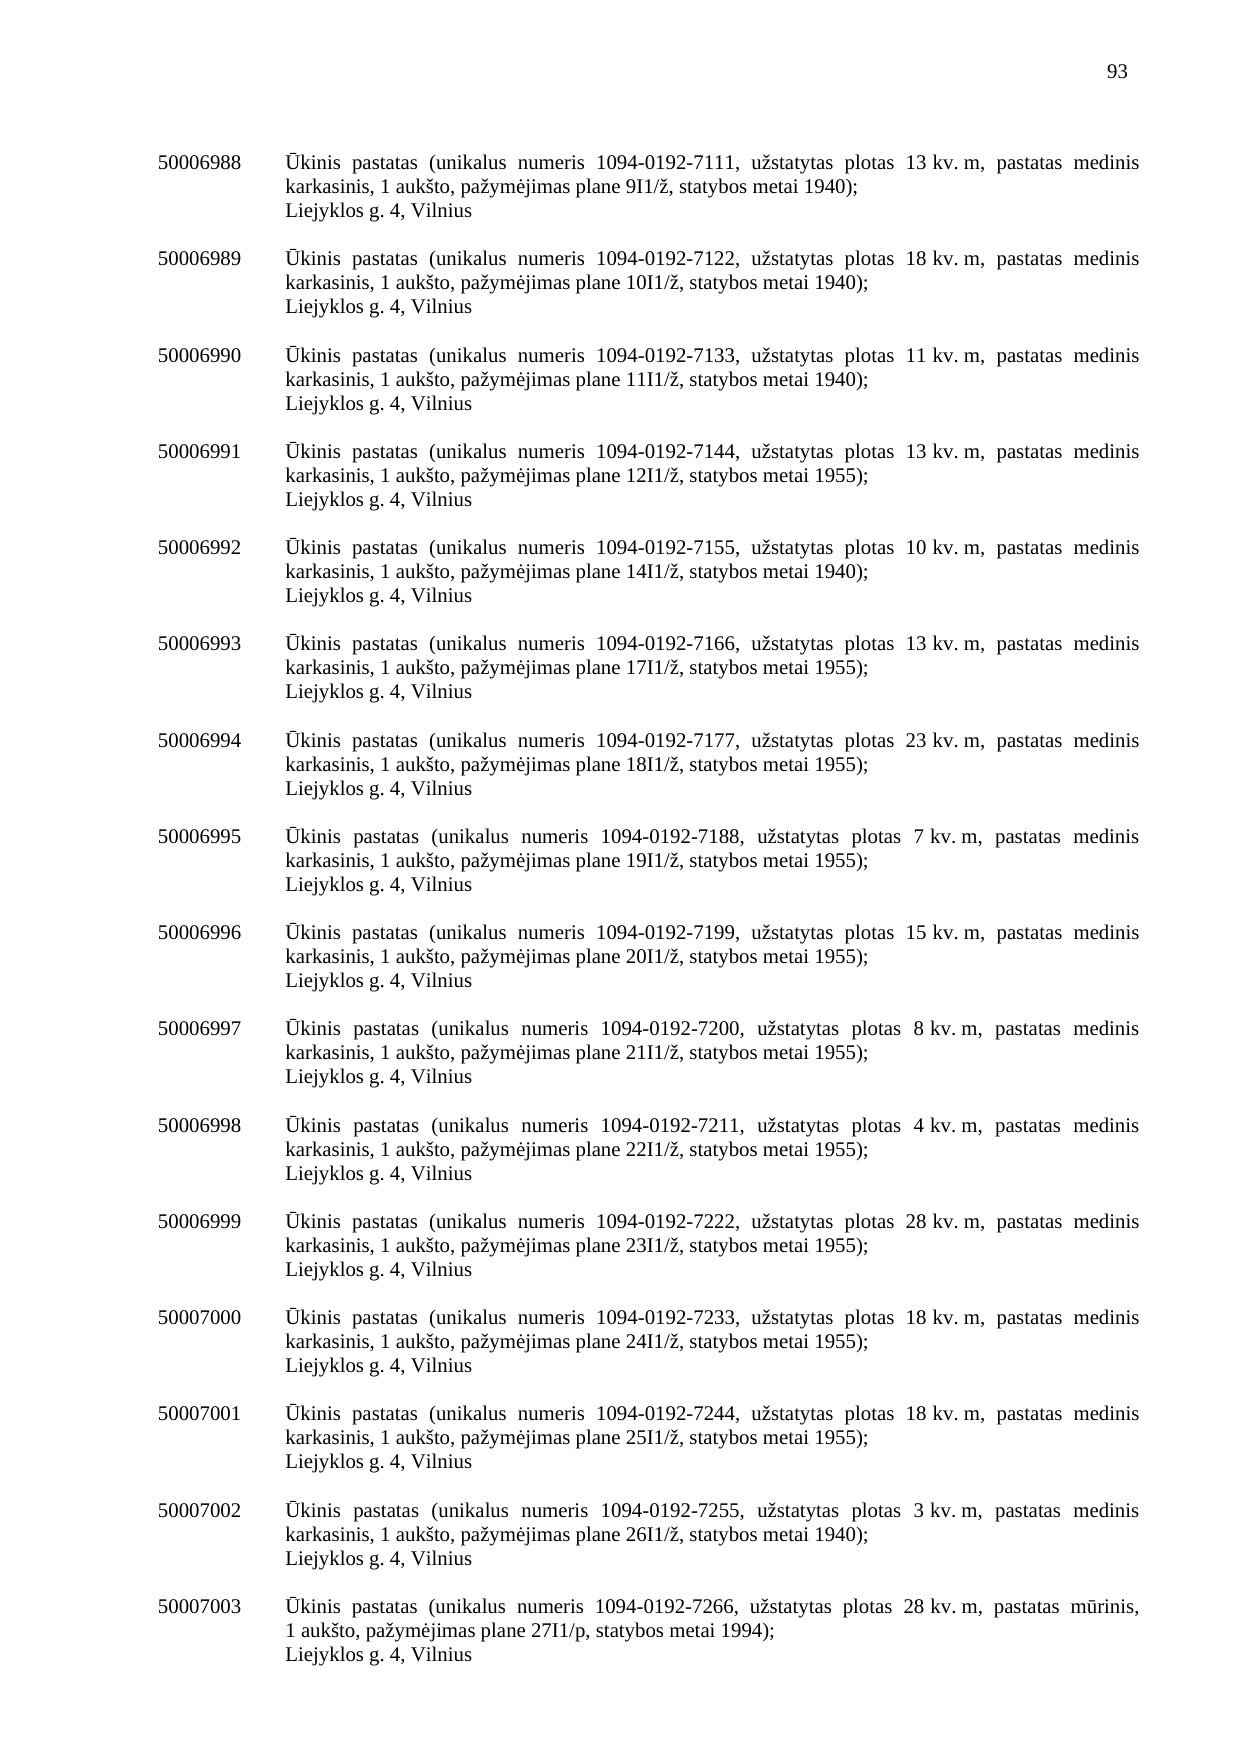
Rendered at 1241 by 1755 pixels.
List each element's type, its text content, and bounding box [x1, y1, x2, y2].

table_cell [110, 1594, 114, 1690]
table_cell [1213, 824, 1220, 920]
table_cell [119, 343, 124, 439]
table_cell [1159, 1401, 1166, 1497]
table_cell [115, 1305, 119, 1401]
table_cell 50006991 Ūkinis pastatas (unikalus numeris 1094-0192-7144, užstatytas plotas 13 kv. m, pastatas medinis karkasinis, 1 aukšto, pažymėjimas plane 12I1/ž, statybos metai 1955); Liejyklos g. 4, Vilnius [138, 439, 1151, 535]
table_cell [115, 824, 119, 920]
table_cell [110, 439, 114, 535]
table_cell [1185, 824, 1197, 920]
table_cell [1185, 1305, 1197, 1401]
table_cell [1151, 1016, 1159, 1112]
table_cell [94, 1305, 110, 1401]
table_cell [1185, 535, 1197, 631]
table_cell [1197, 920, 1213, 1016]
table_cell [119, 246, 124, 342]
table_cell [1166, 824, 1179, 920]
table_cell [119, 920, 124, 1016]
table_cell [115, 631, 119, 727]
table_cell [119, 439, 124, 535]
table_cell [1179, 1209, 1185, 1305]
table_cell 50006990 Ūkinis pastatas (unikalus numeris 1094-0192-7133, užstatytas plotas 11 kv. m, pastatas medinis karkasinis, 1 aukšto, pažymėjimas plane 11I1/ž, statybos metai 1940); Liejyklos g. 4, Vilnius [138, 343, 1151, 439]
table_cell [1166, 246, 1179, 342]
table_cell [1197, 343, 1213, 439]
table_cell [1151, 535, 1159, 631]
table_cell [1185, 150, 1197, 246]
table_cell [1179, 246, 1185, 342]
table_cell [1159, 1305, 1166, 1401]
table_cell 50006993 Ūkinis pastatas (unikalus numeris 1094-0192-7166, užstatytas plotas 13 kv. m, pastatas medinis karkasinis, 1 aukšto, pažymėjimas plane 17I1/ž, statybos metai 1955); Liejyklos g. 4, Vilnius [138, 631, 1151, 727]
table_cell [1213, 150, 1220, 246]
table_cell [1159, 631, 1166, 727]
table_cell [1159, 1594, 1166, 1690]
table_cell 50006996 Ūkinis pastatas (unikalus numeris 1094-0192-7199, užstatytas plotas 15 kv. m, pastatas medinis karkasinis, 1 aukšto, pažymėjimas plane 20I1/ž, statybos metai 1955); Liejyklos g. 4, Vilnius [138, 920, 1151, 1016]
table_cell [94, 728, 110, 824]
table_cell [1166, 535, 1179, 631]
table_cell [124, 439, 137, 535]
table_cell [1151, 631, 1159, 727]
table_cell [1185, 1594, 1197, 1690]
table_cell 50006998 Ūkinis pastatas (unikalus numeris 1094-0192-7211, užstatytas plotas 4 kv. m, pastatas medinis karkasinis, 1 aukšto, pažymėjimas plane 22I1/ž, statybos metai 1955); Liejyklos g. 4, Vilnius [138, 1113, 1151, 1209]
table_cell [1179, 920, 1185, 1016]
table_cell [1159, 343, 1166, 439]
table_cell [115, 1113, 119, 1209]
table_cell [94, 1401, 110, 1497]
table_cell [1166, 728, 1179, 824]
table_cell [1151, 246, 1159, 342]
table_cell [1197, 1594, 1213, 1690]
table_cell [1166, 1305, 1179, 1401]
table_cell [1166, 631, 1179, 727]
table_cell [1213, 1209, 1220, 1305]
table_cell [94, 246, 110, 342]
table_cell [1197, 824, 1213, 920]
table_cell [1151, 343, 1159, 439]
table_cell [110, 631, 114, 727]
table_cell [1151, 1305, 1159, 1401]
table_cell [94, 1113, 110, 1209]
table_cell [119, 150, 124, 246]
table_cell [1185, 631, 1197, 727]
table_cell [1213, 343, 1220, 439]
table_cell [94, 1209, 110, 1305]
table_cell [1166, 1401, 1179, 1497]
table_cell [110, 1209, 114, 1305]
table_cell [115, 535, 119, 631]
table_cell [1197, 246, 1213, 342]
table_cell [1151, 439, 1159, 535]
table_cell [115, 1594, 119, 1690]
table_cell [1213, 535, 1220, 631]
table_cell [1179, 1401, 1185, 1497]
table_cell [1166, 1594, 1179, 1690]
table_cell [110, 246, 114, 342]
table_cell [1151, 150, 1159, 246]
table_cell 50006988 Ūkinis pastatas (unikalus numeris 1094-0192-7111, užstatytas plotas 13 kv. m, pastatas medinis karkasinis, 1 aukšto, pažymėjimas plane 9I1/ž, statybos metai 1940); Liejyklos g. 4, Vilnius [138, 150, 1151, 246]
table_cell [1166, 343, 1179, 439]
table_cell 50006999 Ūkinis pastatas (unikalus numeris 1094-0192-7222, užstatytas plotas 28 kv. m, pastatas medinis karkasinis, 1 aukšto, pažymėjimas plane 23I1/ž, statybos metai 1955); Liejyklos g. 4, Vilnius [138, 1209, 1151, 1305]
table_cell [1197, 150, 1213, 246]
table_cell [1213, 728, 1220, 824]
table_cell [1213, 920, 1220, 1016]
table_cell [1166, 439, 1179, 535]
table_cell [1197, 1401, 1213, 1497]
table_cell [110, 920, 114, 1016]
table_cell [1213, 1594, 1220, 1690]
table_cell [110, 343, 114, 439]
table_cell [1159, 150, 1166, 246]
table_cell [1159, 246, 1166, 342]
table_cell [124, 1209, 137, 1305]
table_cell [1159, 1498, 1166, 1594]
table_cell [110, 728, 114, 824]
table_cell [1166, 1016, 1179, 1112]
table_cell [115, 728, 119, 824]
table_cell [115, 1209, 119, 1305]
table_cell [124, 728, 137, 824]
table_cell [1151, 920, 1159, 1016]
table_cell [124, 535, 137, 631]
table_cell [110, 1305, 114, 1401]
table_cell [1197, 1209, 1213, 1305]
table_cell [115, 920, 119, 1016]
table_cell [1179, 1016, 1185, 1112]
table_cell [1159, 824, 1166, 920]
table_cell [115, 1498, 119, 1594]
table_cell 50006997 Ūkinis pastatas (unikalus numeris 1094-0192-7200, užstatytas plotas 8 kv. m, pastatas medinis karkasinis, 1 aukšto, pažymėjimas plane 21I1/ž, statybos metai 1955); Liejyklos g. 4, Vilnius [138, 1016, 1151, 1112]
table_cell [1197, 439, 1213, 535]
table_cell [1213, 1305, 1220, 1401]
table_cell [94, 1016, 110, 1112]
table_cell 50007001 Ūkinis pastatas (unikalus numeris 1094-0192-7244, užstatytas plotas 18 kv. m, pastatas medinis karkasinis, 1 aukšto, pažymėjimas plane 25I1/ž, statybos metai 1955); Liejyklos g. 4, Vilnius [138, 1401, 1151, 1497]
table_cell [1179, 631, 1185, 727]
table_cell 50007002 Ūkinis pastatas (unikalus numeris 1094-0192-7255, užstatytas plotas 3 kv. m, pastatas medinis karkasinis, 1 aukšto, pažymėjimas plane 26I1/ž, statybos metai 1940); Liejyklos g. 4, Vilnius [138, 1498, 1151, 1594]
table_cell [110, 1113, 114, 1209]
table_cell [1197, 728, 1213, 824]
table_cell [119, 535, 124, 631]
table_cell [94, 824, 110, 920]
table_cell [1213, 439, 1220, 535]
table_cell [119, 824, 124, 920]
table_cell [115, 439, 119, 535]
table_cell [94, 439, 110, 535]
table_cell [94, 920, 110, 1016]
table_cell [1151, 1498, 1159, 1594]
table_cell [119, 1113, 124, 1209]
table_cell [1166, 1498, 1179, 1594]
table_cell [94, 1594, 110, 1690]
table_cell [1159, 1113, 1166, 1209]
table_cell [115, 1401, 119, 1497]
table_cell 50006989 Ūkinis pastatas (unikalus numeris 1094-0192-7122, užstatytas plotas 18 kv. m, pastatas medinis karkasinis, 1 aukšto, pažymėjimas plane 10I1/ž, statybos metai 1940); Liejyklos g. 4, Vilnius [138, 246, 1151, 342]
table_cell [119, 631, 124, 727]
table_cell [1185, 1401, 1197, 1497]
table_cell [1179, 150, 1185, 246]
table_cell [1197, 1016, 1213, 1112]
table_cell [1185, 920, 1197, 1016]
table_cell [94, 631, 110, 727]
table_cell [1166, 1209, 1179, 1305]
table_cell [115, 246, 119, 342]
table_cell [124, 1401, 137, 1497]
table_cell [119, 1401, 124, 1497]
table_cell [1151, 1209, 1159, 1305]
table_cell [1179, 1498, 1185, 1594]
table_cell [124, 1016, 137, 1112]
table_cell [124, 246, 137, 342]
table_cell [1166, 1113, 1179, 1209]
table_cell [115, 150, 119, 246]
table_cell [1151, 1594, 1159, 1690]
table_cell [1185, 343, 1197, 439]
table_cell 50007003 Ūkinis pastatas (unikalus numeris 1094-0192-7266, užstatytas plotas 28 kv. m, pastatas mūrinis, 1 aukšto, pažymėjimas plane 27I1/p, statybos metai 1994); Liejyklos g. 4, Vilnius [138, 1594, 1151, 1690]
table_cell [1179, 1305, 1185, 1401]
table_cell [1151, 1113, 1159, 1209]
table_cell [1159, 728, 1166, 824]
table_cell [124, 1305, 137, 1401]
table_cell [124, 824, 137, 920]
table_cell [94, 343, 110, 439]
table_cell [1159, 1209, 1166, 1305]
table_cell [124, 1594, 137, 1690]
table_cell [119, 1498, 124, 1594]
table_cell [1179, 1113, 1185, 1209]
table_cell [1213, 1016, 1220, 1112]
table_cell [124, 1113, 137, 1209]
table_cell 50006994 Ūkinis pastatas (unikalus numeris 1094-0192-7177, užstatytas plotas 23 kv. m, pastatas medinis karkasinis, 1 aukšto, pažymėjimas plane 18I1/ž, statybos metai 1955); Liejyklos g. 4, Vilnius [138, 728, 1151, 824]
table_cell [1213, 1498, 1220, 1594]
table_cell [119, 1594, 124, 1690]
table_cell [124, 631, 137, 727]
table_cell [1151, 728, 1159, 824]
table_cell [94, 1498, 110, 1594]
table_cell [1159, 535, 1166, 631]
table_cell [1179, 824, 1185, 920]
table_cell [1213, 1401, 1220, 1497]
table_cell [1179, 535, 1185, 631]
table_cell [1151, 824, 1159, 920]
table_cell [1197, 535, 1213, 631]
table_cell [110, 150, 114, 246]
table_cell [124, 1498, 137, 1594]
table_cell [1197, 1498, 1213, 1594]
table_cell [124, 150, 137, 246]
table_cell [1197, 631, 1213, 727]
table_cell [110, 824, 114, 920]
table_cell [119, 728, 124, 824]
table_cell [1213, 1113, 1220, 1209]
table_cell [124, 920, 137, 1016]
table_cell [1185, 246, 1197, 342]
table_cell [115, 1016, 119, 1112]
table_cell [1197, 1113, 1213, 1209]
table_cell [94, 150, 110, 246]
table_cell [1159, 439, 1166, 535]
table_cell [1159, 920, 1166, 1016]
table_cell [1179, 1594, 1185, 1690]
table_cell [110, 1401, 114, 1497]
table_cell [1185, 1209, 1197, 1305]
table_cell [1159, 1016, 1166, 1112]
table_cell [1179, 343, 1185, 439]
table_cell [1213, 246, 1220, 342]
table_cell [119, 1305, 124, 1401]
table_cell [1151, 1401, 1159, 1497]
table_cell [115, 343, 119, 439]
table_cell [1213, 631, 1220, 727]
table_cell [1166, 920, 1179, 1016]
table_cell [119, 1016, 124, 1112]
table_cell [1166, 150, 1179, 246]
table_cell [1185, 728, 1197, 824]
table_cell [1179, 728, 1185, 824]
table_cell [94, 535, 110, 631]
table_cell [119, 1209, 124, 1305]
table_cell [110, 1498, 114, 1594]
table_cell [1185, 1016, 1197, 1112]
table_cell [1179, 439, 1185, 535]
table_cell [1185, 439, 1197, 535]
table_cell [110, 1016, 114, 1112]
table_cell [1185, 1113, 1197, 1209]
table_cell 50007000 Ūkinis pastatas (unikalus numeris 1094-0192-7233, užstatytas plotas 18 kv. m, pastatas medinis karkasinis, 1 aukšto, pažymėjimas plane 24I1/ž, statybos metai 1955); Liejyklos g. 4, Vilnius [138, 1305, 1151, 1401]
table_cell 50006992 Ūkinis pastatas (unikalus numeris 1094-0192-7155, užstatytas plotas 10 kv. m, pastatas medinis karkasinis, 1 aukšto, pažymėjimas plane 14I1/ž, statybos metai 1940); Liejyklos g. 4, Vilnius [138, 535, 1151, 631]
table_cell [1185, 1498, 1197, 1594]
table_cell 50006995 Ūkinis pastatas (unikalus numeris 1094-0192-7188, užstatytas plotas 7 kv. m, pastatas medinis karkasinis, 1 aukšto, pažymėjimas plane 19I1/ž, statybos metai 1955); Liejyklos g. 4, Vilnius [138, 824, 1151, 920]
table_cell [110, 535, 114, 631]
table_cell [1197, 1305, 1213, 1401]
table_cell [124, 343, 137, 439]
